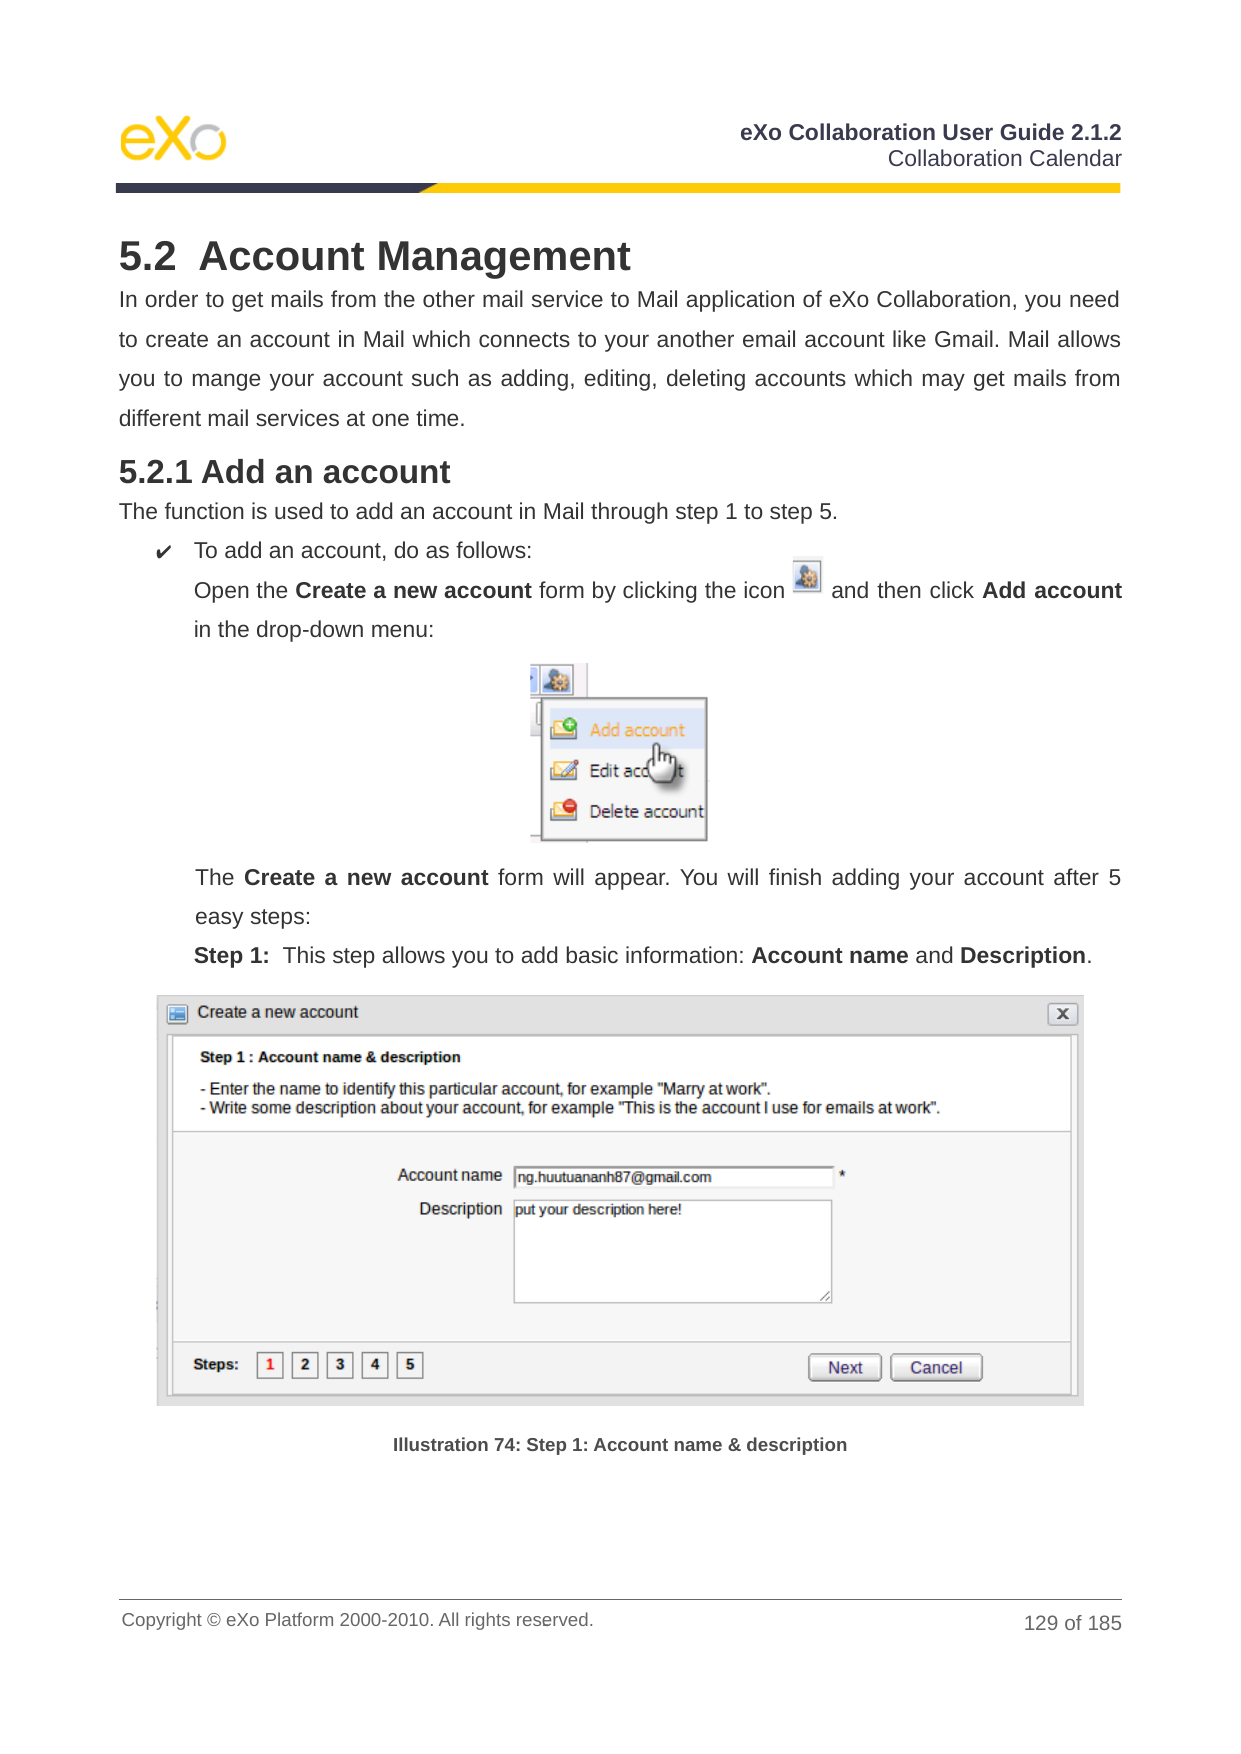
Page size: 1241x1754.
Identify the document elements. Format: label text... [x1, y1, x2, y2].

picture [792, 556, 824, 594]
subtitle Account Management [118, 231, 1122, 279]
list Open the Create a new account form by clicking the icon and then click Add account in the drop-down menu: [156, 577, 1122, 643]
text Illustration 74: Step 1: Account name & description [157, 1406, 1084, 1456]
text In order to get mails from the other mail service to Mail application of eXo Collaboration, you need to create an account in Mail which connects to your another email account like Gmail. Mail allows you to mange your account such as adding, editing, deleting accounts which may get mails from different mail services at one time. [118, 286, 1122, 431]
subtitle Add an account [118, 452, 1122, 490]
list To add an account, do as follows: [156, 537, 1122, 564]
text The function is used to add an account in Mail through step 1 to step 5. [118, 498, 1122, 524]
picture [115, 183, 1121, 193]
list Step 1: This step allows you to add basic information: Account name and Description. [156, 942, 1122, 969]
picture [156, 995, 1084, 1406]
picture [120, 115, 227, 161]
list The Create a new account form will appear. You will finish adding your account after 5 easy steps: [157, 843, 1122, 929]
picture [530, 663, 710, 843]
